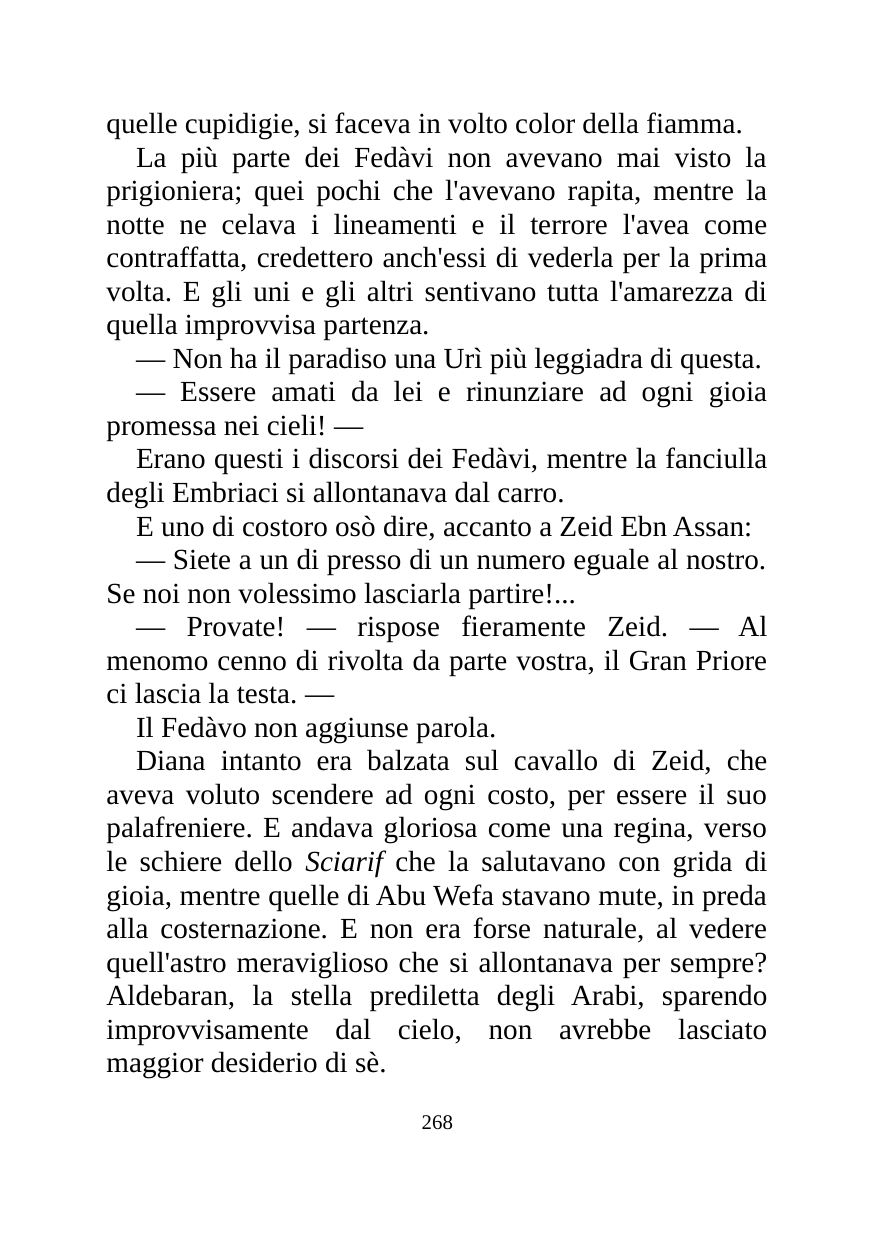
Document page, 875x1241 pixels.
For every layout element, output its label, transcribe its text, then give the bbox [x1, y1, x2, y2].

text Il Fedàvo non aggiunse parola. [106, 710, 768, 743]
text E uno di costoro osò dire, accanto a Zeid Ebn Assan: [106, 509, 768, 542]
text Erano questi i discorsi dei Fedàvi, mentre la fanciulla degli Embriaci si allontanava dal carro. [106, 442, 768, 509]
text Diana intanto era balzata sul cavallo di Zeid, che aveva voluto scendere ad ogni costo, per essere il suo palafreniere. E andava gloriosa come una regina, verso le schiere dello Sciarif che la salutavano con grida di gioia, mentre quelle di Abu Wefa stavano mute, in preda alla costernazione. E non era forse naturale, al vedere quell'astro meraviglioso che si allontanava per sempre? Aldebaran, la stella prediletta degli Arabi, sparendo improvvisamente dal cielo, non avrebbe lasciato maggior desiderio di sè. [106, 743, 768, 1079]
text — Essere amati da lei e rinunziare ad ogni gioia promessa nei cieli! — [106, 374, 768, 442]
text — Provate! — rispose fieramente Zeid. — Al menomo cenno di rivolta da parte vostra, il Gran Priore ci lascia la testa. — [106, 609, 768, 710]
text — Siete a un di presso di un numero eguale al nostro. Se noi non volessimo lasciarla partire!... [106, 542, 768, 609]
text La più parte dei Fedàvi non avevano mai visto la prigioniera; quei pochi che l'avevano rapita, mentre la notte ne celava i lineamenti e il terrore l'avea come contraffatta, credettero anch'essi di vederla per la prima volta. E gli uni e gli altri sentivano tutta l'amarezza di quella improvvisa partenza. [106, 140, 768, 341]
text — Non ha il paradiso una Urì più leggiadra di questa. [106, 341, 768, 374]
text quelle cupidigie, si faceva in volto color della fiamma. [106, 106, 768, 140]
